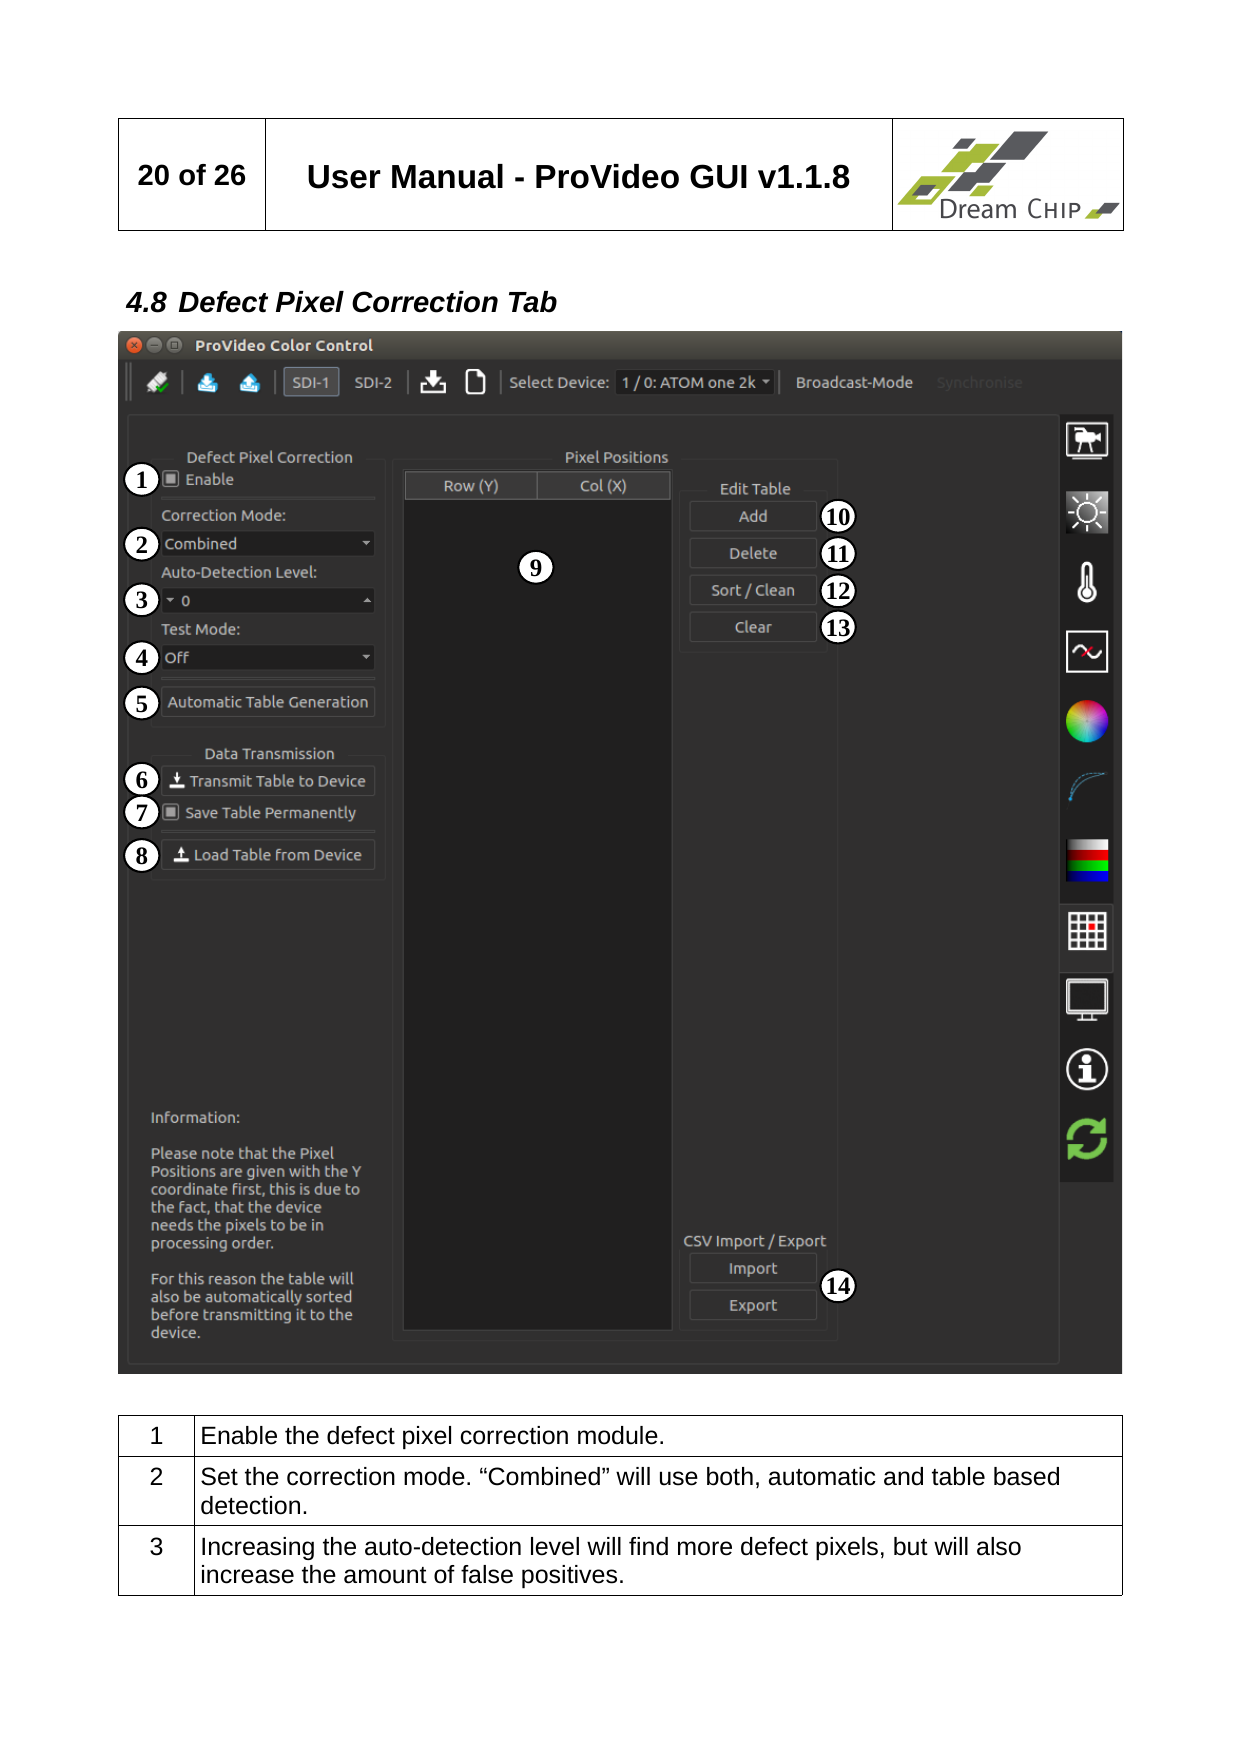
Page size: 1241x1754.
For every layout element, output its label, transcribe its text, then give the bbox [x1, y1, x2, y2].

table_header Enable the defect pixel correction module. [195, 1416, 1122, 1456]
picture [118, 331, 1123, 1374]
table_cell Increasing the auto-detection level will find more defect pixels, but will also increase the amount of false positives. [195, 1526, 1122, 1595]
subtitle Defect Pixel Correction Tab [118, 285, 1122, 318]
picture [897, 130, 1120, 220]
table_cell 2 [119, 1457, 194, 1525]
table_cell 3 [119, 1526, 194, 1595]
table_header 1 [119, 1416, 194, 1456]
table_cell Set the correction mode. “Combined” will use both, automatic and table based detection. [195, 1457, 1122, 1525]
